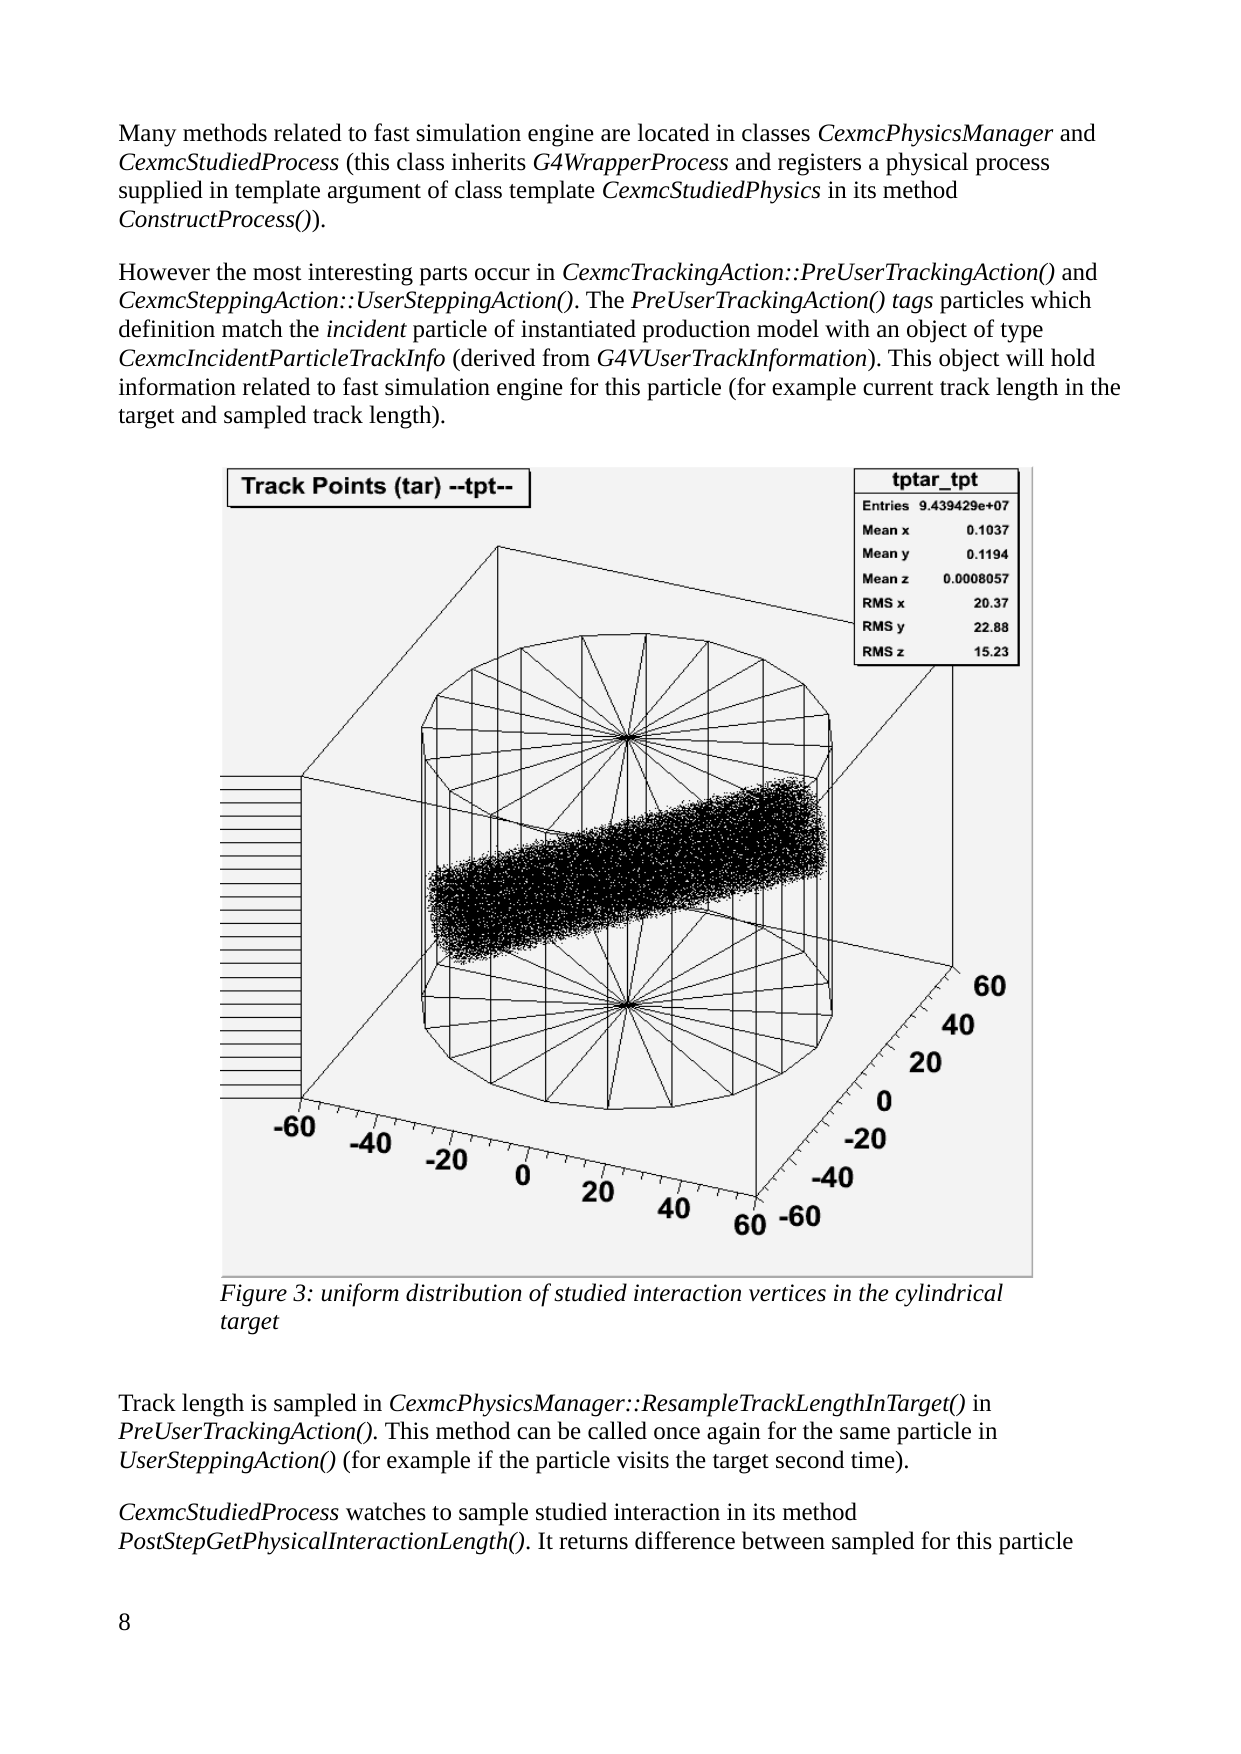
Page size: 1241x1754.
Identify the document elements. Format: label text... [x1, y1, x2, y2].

picture [220, 465, 1034, 1278]
text CexmcStudiedProcess watches to sample studied interaction in its method PostStepGetPhysicalInteractionLength(). It returns difference between sampled for this particle [118, 1497, 1122, 1555]
text Figure 3: uniform distribution of studied interaction vertices in the cylindrical target [220, 1278, 1033, 1335]
text However the most interesting parts occur in CexmcTrackingAction::PreUserTrackingAction() and CexmcSteppingAction::UserSteppingAction(). The PreUserTrackingAction() tags particles which definition match the incident particle of instantiated production model with an object of type CexmcIncidentParticleTrackInfo (derived from G4VUserTrackInformation). This object will hold information related to fast simulation engine for this particle (for example current track length in the target and sampled track length). [118, 257, 1122, 429]
text Many methods related to fast simulation engine are located in classes CexmcPhysicsManager and CexmcStudiedProcess (this class inherits G4WrapperProcess and registers a physical process supplied in template argument of class template CexmcStudiedPhysics in its method ConstructProcess()). [118, 118, 1122, 233]
text Track length is sampled in CexmcPhysicsManager::ResampleTrackLengthInTarget() in PreUserTrackingAction(). This method can be called once again for the same particle in UserSteppingAction() (for example if the particle visits the target second time). [118, 1388, 1122, 1474]
